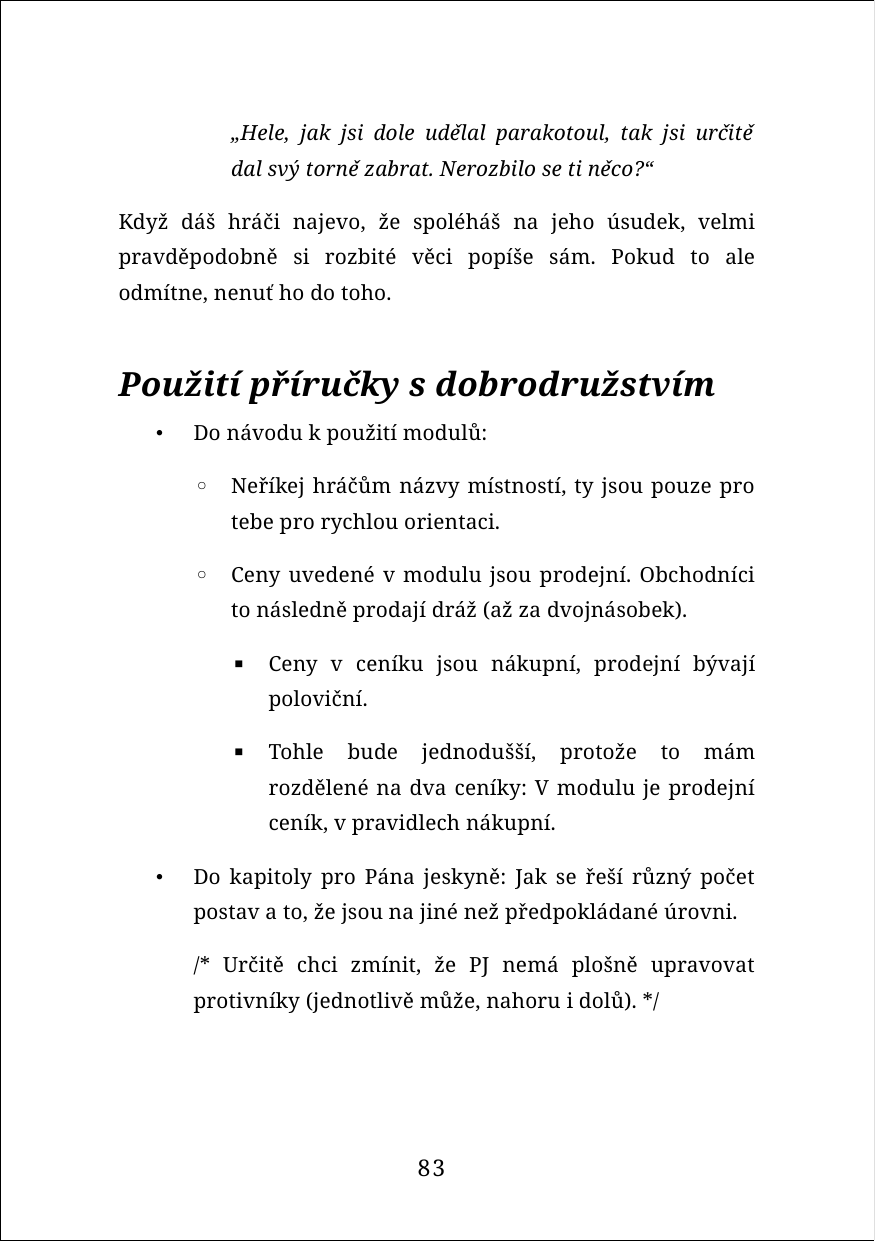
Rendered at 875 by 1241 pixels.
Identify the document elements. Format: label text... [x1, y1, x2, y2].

list Do kapitoly pro Pána jeskyně: Jak se řeší různý počet postav a to, že jsou na jiné než předpokládané úrovni. [156, 862, 756, 926]
list Ceny uvedené v modulu jsou prodejní. Obchodníci to následně prodají dráž (až za dvojnásobek). [193, 560, 756, 624]
list /* Určitě chci zmínit, že PJ nemá plošně upravovat protivníky (jednotlivě může, nahoru i dolů). */ [156, 951, 756, 1014]
text Když dáš hráči najevo, že spoléháš na jeho úsudek, velmi pravděpodobně si rozbité věci popíše sám. Pokud to ale odmítne, nenuť ho do toho. [118, 207, 756, 306]
list Ceny v ceníku jsou nákupní, prodejní bývají poloviční. [231, 649, 756, 713]
list „Hele, jak jsi dole udělal parakotoul, tak jsi určitě dal svý torně zabrat. Nerozbilo se ti něco?“ [193, 118, 756, 182]
list Do návodu k použití modulů: [156, 418, 756, 446]
subtitle Použití příručky s dobrodružstvím [118, 361, 756, 406]
list Neříkej hráčům názvy místností, ty jsou pouze pro tebe pro rychlou orientaci. [193, 471, 756, 535]
list Tohle bude jednodušší, protože to mám rozdělené na dva ceníky: V modulu je prodejní ceník, v pravidlech nákupní. [231, 737, 756, 837]
